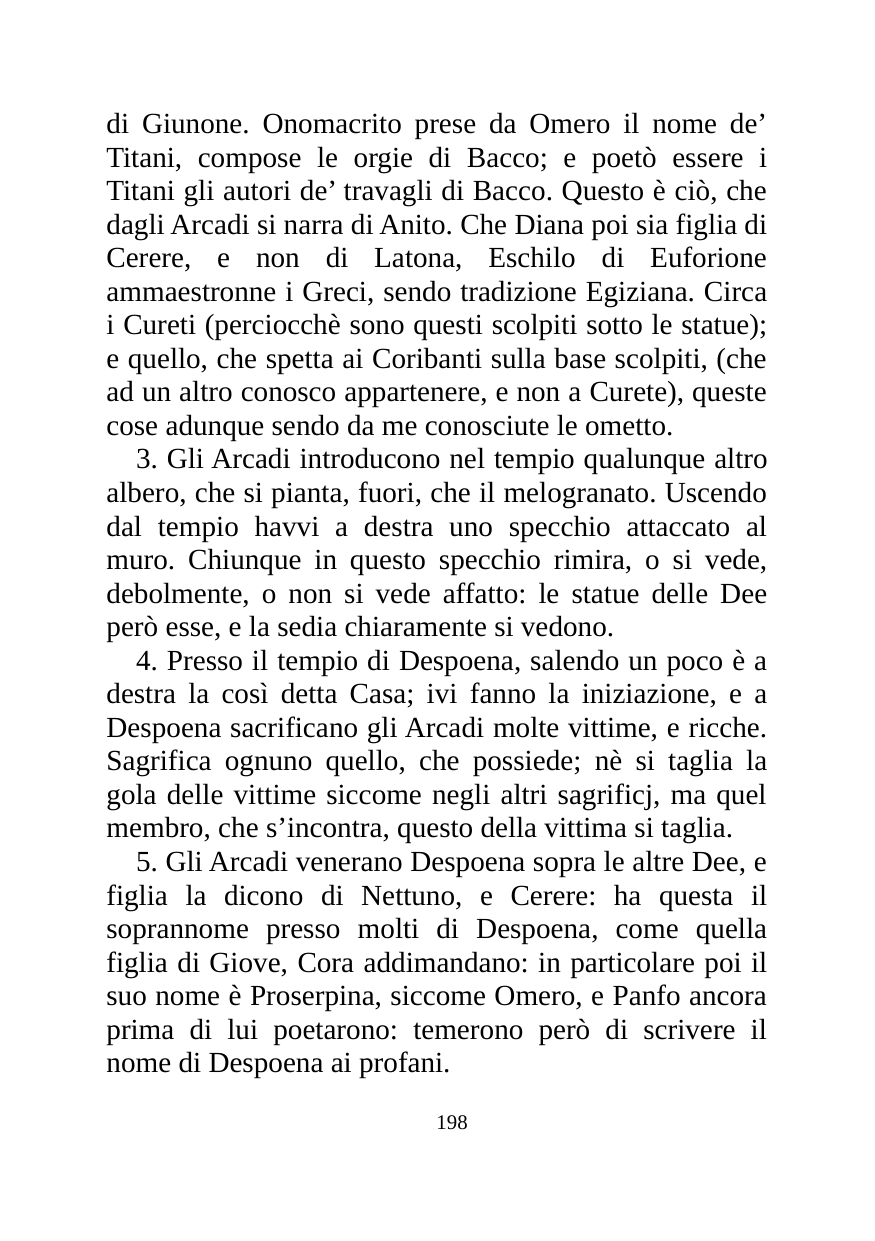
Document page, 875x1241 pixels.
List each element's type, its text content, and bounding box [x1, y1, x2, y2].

text 4. Presso il tempio di Despoena, salendo un poco è a destra la così detta Casa; ivi fanno la iniziazione, e a Despoena sacrificano gli Arcadi molte vittime, e ricche. Sagrifica ognuno quello, che possiede; nè si taglia la gola delle vittime siccome negli altri sagrificj, ma quel membro, che s’incontra, questo della vittima si taglia. [106, 643, 768, 844]
text di Giunone. Onomacrito prese da Omero il nome de’ Titani, compose le orgie di Bacco; e poetò essere i Titani gli autori de’ travagli di Bacco. Questo è ciò, che dagli Arcadi si narra di Anito. Che Diana poi sia figlia di Cerere, e non di Latona, Eschilo di Euforione ammaestronne i Greci, sendo tradizione Egiziana. Circa i Cureti (perciocchè sono questi scolpiti sotto le statue); e quello, che spetta ai Coribanti sulla base scolpiti, (che ad un altro conosco appartenere, e non a Curete), queste cose adunque sendo da me conosciute le ometto. [106, 106, 768, 442]
text 3. Gli Arcadi introducono nel tempio qualunque altro albero, che si pianta, fuori, che il melogranato. Uscendo dal tempio havvi a destra uno specchio attaccato al muro. Chiunque in questo specchio rimira, o si vede, debolmente, o non si vede affatto: le statue delle Dee però esse, e la sedia chiaramente si vedono. [106, 442, 768, 643]
text 5. Gli Arcadi venerano Despoena sopra le altre Dee, e figlia la dicono di Nettuno, e Cerere: ha questa il soprannome presso molti di Despoena, come quella figlia di Giove, Cora addimandano: in particolare poi il suo nome è Proserpina, siccome Omero, e Panfo ancora prima di lui poetarono: temerono però di scrivere il nome di Despoena ai profani. [106, 844, 768, 1079]
